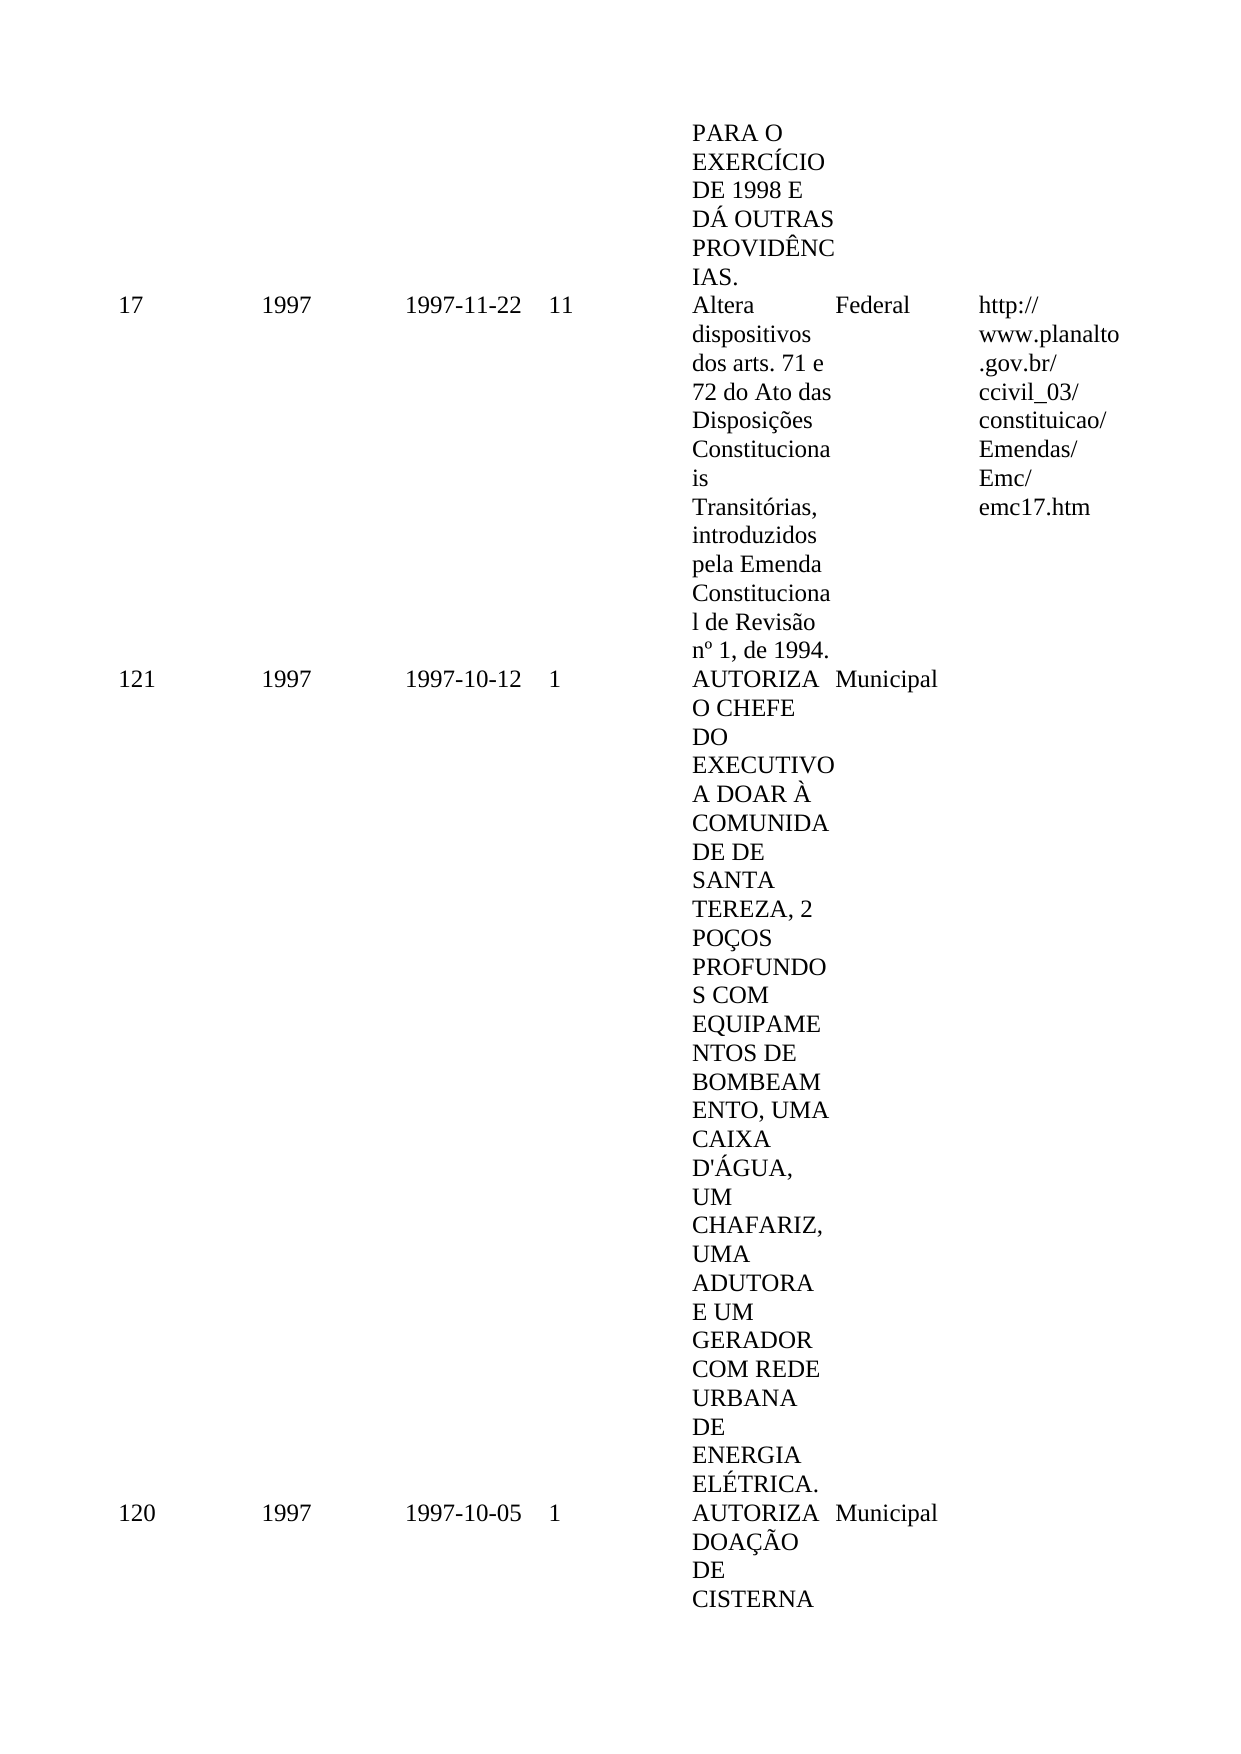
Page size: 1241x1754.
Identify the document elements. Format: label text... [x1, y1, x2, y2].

table_cell 1 [548, 664, 692, 1498]
table_cell [979, 1498, 1122, 1613]
table_cell 17 [118, 291, 261, 664]
table_cell http://www.planalto.gov.br/ccivil_03/constituicao/Emendas/Emc/emc17.htm [979, 291, 1122, 664]
table_cell Altera dispositivos dos arts. 71 e 72 do Ato das Disposições Constitucionais Transitórias, introduzidos pela Emenda Constitucional de Revisão nº 1, de 1994. [692, 291, 835, 664]
table_cell Municipal [835, 1498, 979, 1613]
table_cell 1 [548, 1498, 692, 1613]
table_cell [835, 118, 979, 291]
table_cell 1997 [261, 1498, 405, 1613]
table_cell AUTORIZA DOAÇÃO DE CISTERNA [692, 1498, 835, 1613]
table_cell [118, 118, 261, 291]
table_cell 1997-10-12 [405, 664, 548, 1498]
table_cell [405, 118, 548, 291]
table_cell AUTORIZA O CHEFE DO EXECUTIVO A DOAR À COMUNIDADE DE SANTA TEREZA, 2 POÇOS PROFUNDOS COM EQUIPAMENTOS DE BOMBEAMENTO, UMA CAIXA D'ÁGUA, UM CHAFARIZ, UMA ADUTORA E UM GERADOR COM REDE URBANA DE ENERGIA ELÉTRICA. [692, 664, 835, 1498]
table_cell Municipal [835, 664, 979, 1498]
table_cell [979, 664, 1122, 1498]
table_cell 11 [548, 291, 692, 664]
table_cell 1997 [261, 664, 405, 1498]
table_cell 1997-10-05 [405, 1498, 548, 1613]
table_cell 121 [118, 664, 261, 1498]
table_cell PARA O EXERCÍCIO DE 1998 E DÁ OUTRAS PROVIDÊNCIAS. [692, 118, 835, 291]
table_cell [979, 118, 1122, 291]
table_cell [261, 118, 405, 291]
table_cell Federal [835, 291, 979, 664]
table_cell [548, 118, 692, 291]
table_cell 120 [118, 1498, 261, 1613]
table_cell 1997-11-22 [405, 291, 548, 664]
table_cell 1997 [261, 291, 405, 664]
